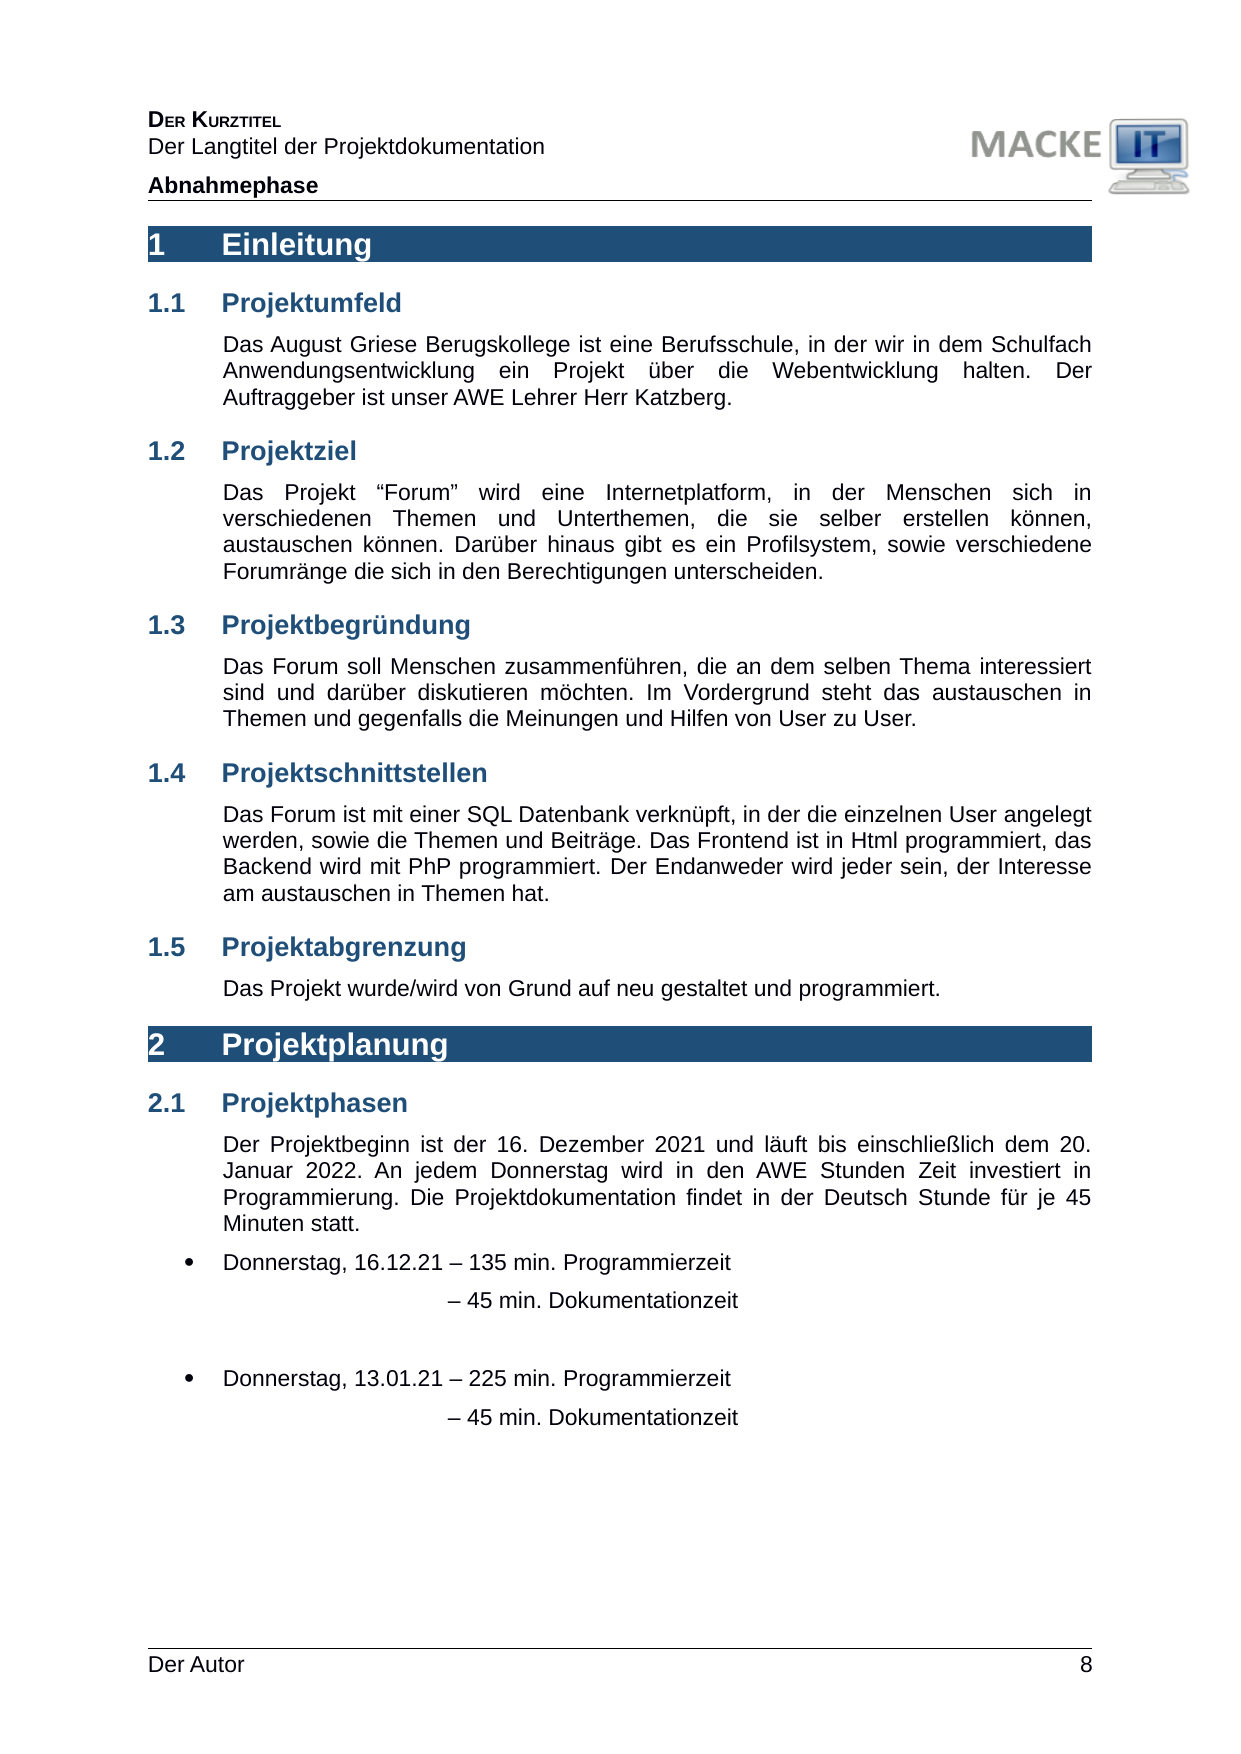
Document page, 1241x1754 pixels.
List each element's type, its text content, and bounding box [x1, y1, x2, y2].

subtitle Projektplanung [148, 1026, 1092, 1062]
subtitle Projektschnittstellen [148, 757, 1092, 788]
list Das Forum ist mit einer SQL Datenbank verknüpft, in der die einzelnen User angelegt werden, sowie die Themen und Beiträge. Das Frontend ist in Html programmiert, das Backend wird mit PhP programmiert. Der Endanweder wird jeder sein, der Interesse am austauschen in Themen hat. [185, 801, 1092, 906]
list Das August Griese Berugskollege ist eine Berufsschule, in der wir in dem Schulfach Anwendungsentwicklung ein Projekt über die Webentwicklung halten. Der Auftraggeber ist unser AWE Lehrer Herr Katzberg. [185, 331, 1092, 410]
list Das Projekt wurde/wird von Grund auf neu gestaltet und programmiert. [185, 975, 1092, 1001]
list – 45 min. Dokumentationzeit [410, 1404, 1092, 1430]
subtitle Projektabgrenzung [148, 931, 1092, 962]
list Das Forum soll Menschen zusammenführen, die an dem selben Thema interessiert sind und darüber diskutieren möchten. Im Vordergrund steht das austauschen in Themen und gegenfalls die Meinungen und Hilfen von User zu User. [185, 653, 1092, 732]
list – 45 min. Dokumentationzeit [410, 1287, 1092, 1314]
list Der Projektbeginn ist der 16. Dezember 2021 und läuft bis einschließlich dem 20. Januar 2022. An jedem Donnerstag wird in den AWE Stunden Zeit investiert in Programmierung. Die Projektdokumentation findet in der Deutsch Stunde für je 45 Minuten statt. [185, 1131, 1092, 1236]
picture [959, 106, 1197, 201]
list Donnerstag, 13.01.21 – 225 min. Programmierzeit [185, 1365, 1092, 1392]
list Das Projekt “Forum” wird eine Internetplatform, in der Menschen sich in verschiedenen Themen und Unterthemen, die sie selber erstellen können, austauschen können. Darüber hinaus gibt es ein Profilsystem, sowie verschiedene Forumränge die sich in den Berechtigungen unterscheiden. [185, 478, 1092, 584]
subtitle Projektumfeld [148, 287, 1092, 318]
subtitle Projektziel [148, 435, 1092, 466]
subtitle Projektbegründung [148, 609, 1092, 640]
list Donnerstag, 16.12.21 – 135 min. Programmierzeit [185, 1249, 1092, 1275]
subtitle Einleitung [148, 226, 1092, 262]
subtitle Projektphasen [148, 1087, 1092, 1118]
